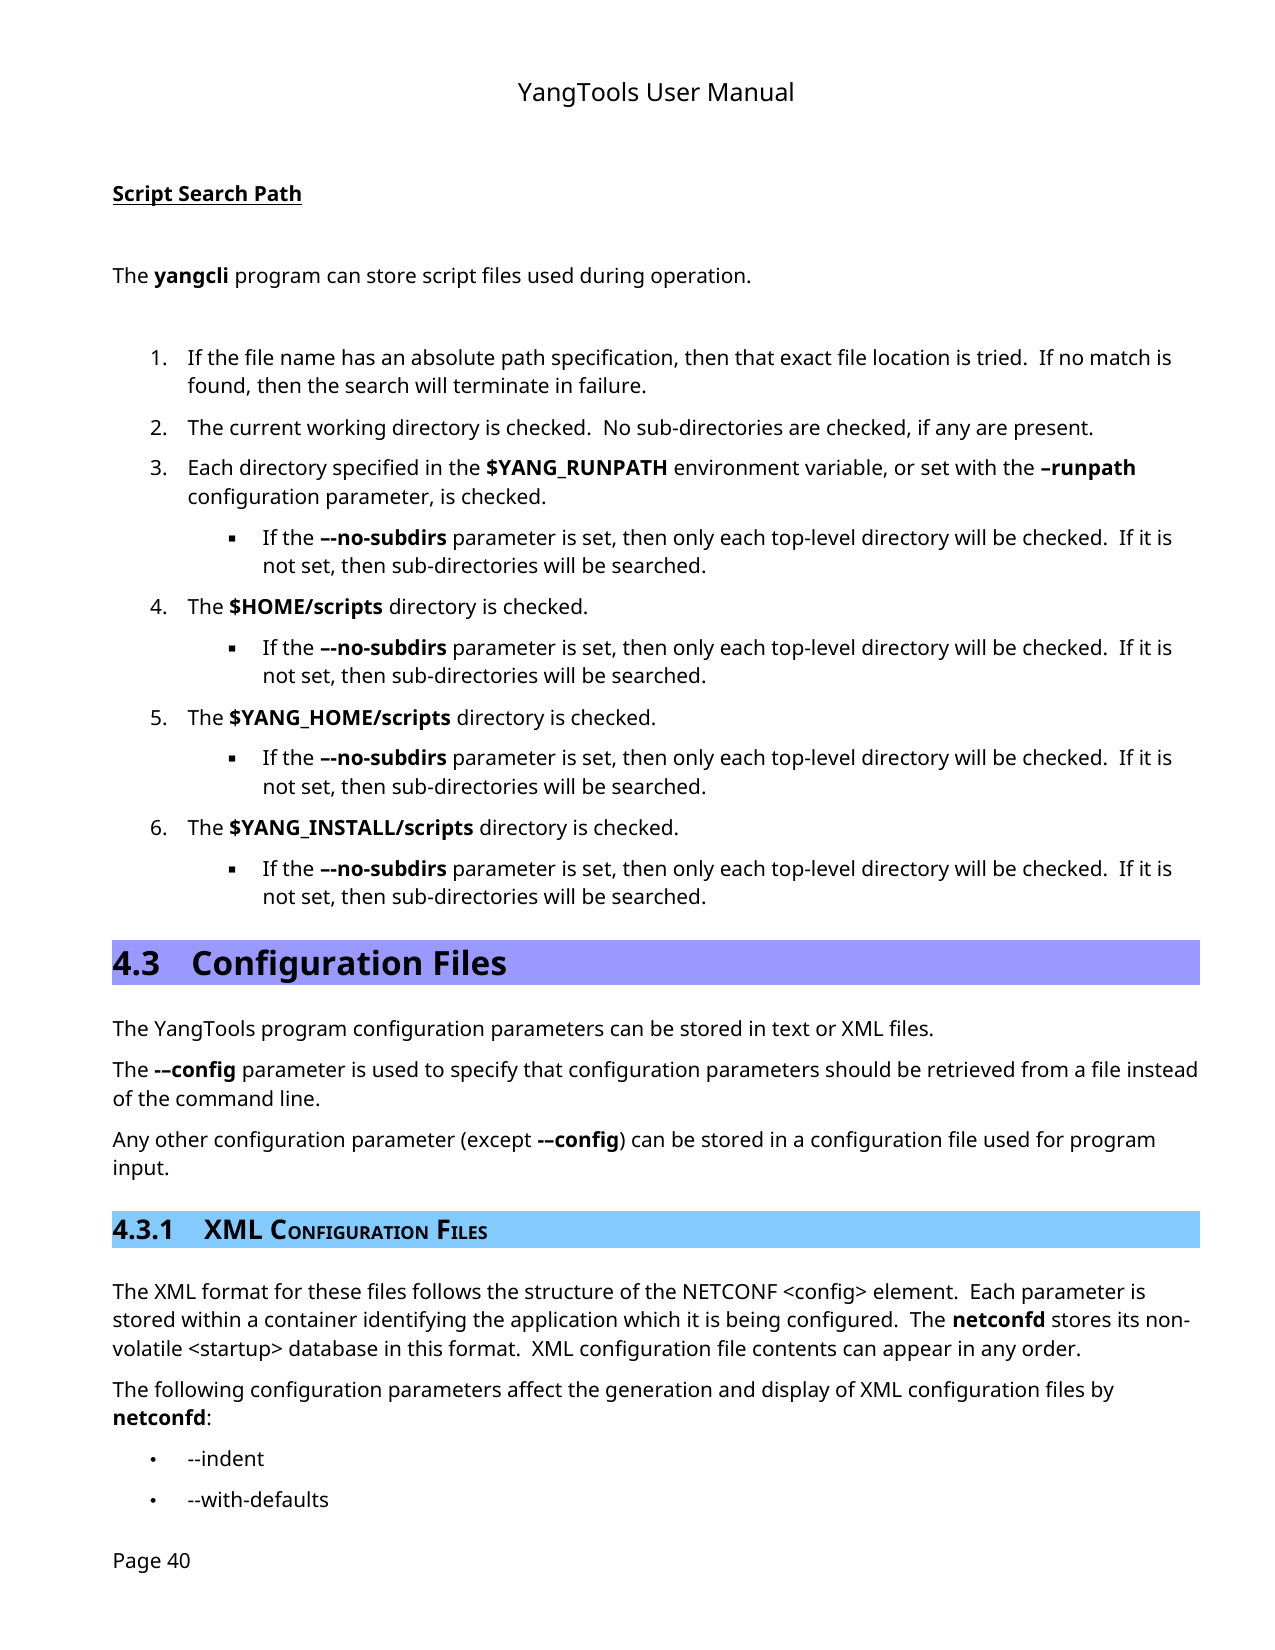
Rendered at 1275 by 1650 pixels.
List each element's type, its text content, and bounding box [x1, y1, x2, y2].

list The $YANG_INSTALL/scripts directory is checked. [150, 813, 1200, 841]
list If the file name has an absolute path specification, then that exact file location is tried. If no match is found, then the search will terminate in failure. [150, 343, 1200, 400]
list If the –-no-subdirs parameter is set, then only each top-level directory will be checked. If it is not set, then sub-directories will be searched. [225, 523, 1200, 580]
list --with-defaults [150, 1485, 1200, 1513]
text Script Search Path [112, 179, 1200, 208]
list If the –-no-subdirs parameter is set, then only each top-level directory will be checked. If it is not set, then sub-directories will be searched. [225, 854, 1200, 911]
text The XML format for these files follows the structure of the NETCONF <config> element. Each parameter is stored within a container identifying the application which it is being configured. The netconfd stores its non-volatile <startup> database in this format. XML configuration file contents can appear in any order. [112, 1277, 1200, 1362]
subtitle Configuration Files [112, 940, 1200, 985]
list Each directory specified in the $YANG_RUNPATH environment variable, or set with the –runpath configuration parameter, is checked. [150, 453, 1200, 510]
list The $HOME/scripts directory is checked. [150, 592, 1200, 621]
list --indent [150, 1444, 1200, 1472]
list The $YANG_HOME/scripts directory is checked. [150, 703, 1200, 731]
text The YangTools program configuration parameters can be stored in text or XML files. [112, 1014, 1200, 1043]
list The current working directory is checked. No sub-directories are checked, if any are present. [150, 413, 1200, 441]
text The following configuration parameters affect the generation and display of XML configuration files by netconfd: [112, 1375, 1200, 1432]
text The yangcli program can store script files used during operation. [112, 261, 1200, 290]
list If the –-no-subdirs parameter is set, then only each top-level directory will be checked. If it is not set, then sub-directories will be searched. [225, 633, 1200, 690]
list If the –-no-subdirs parameter is set, then only each top-level directory will be checked. If it is not set, then sub-directories will be searched. [225, 743, 1200, 800]
subtitle XML Configuration Files [112, 1211, 1200, 1248]
text Any other configuration parameter (except -–config) can be stored in a configuration file used for program input. [112, 1125, 1200, 1182]
text The -–config parameter is used to specify that configuration parameters should be retrieved from a file instead of the command line. [112, 1055, 1200, 1112]
